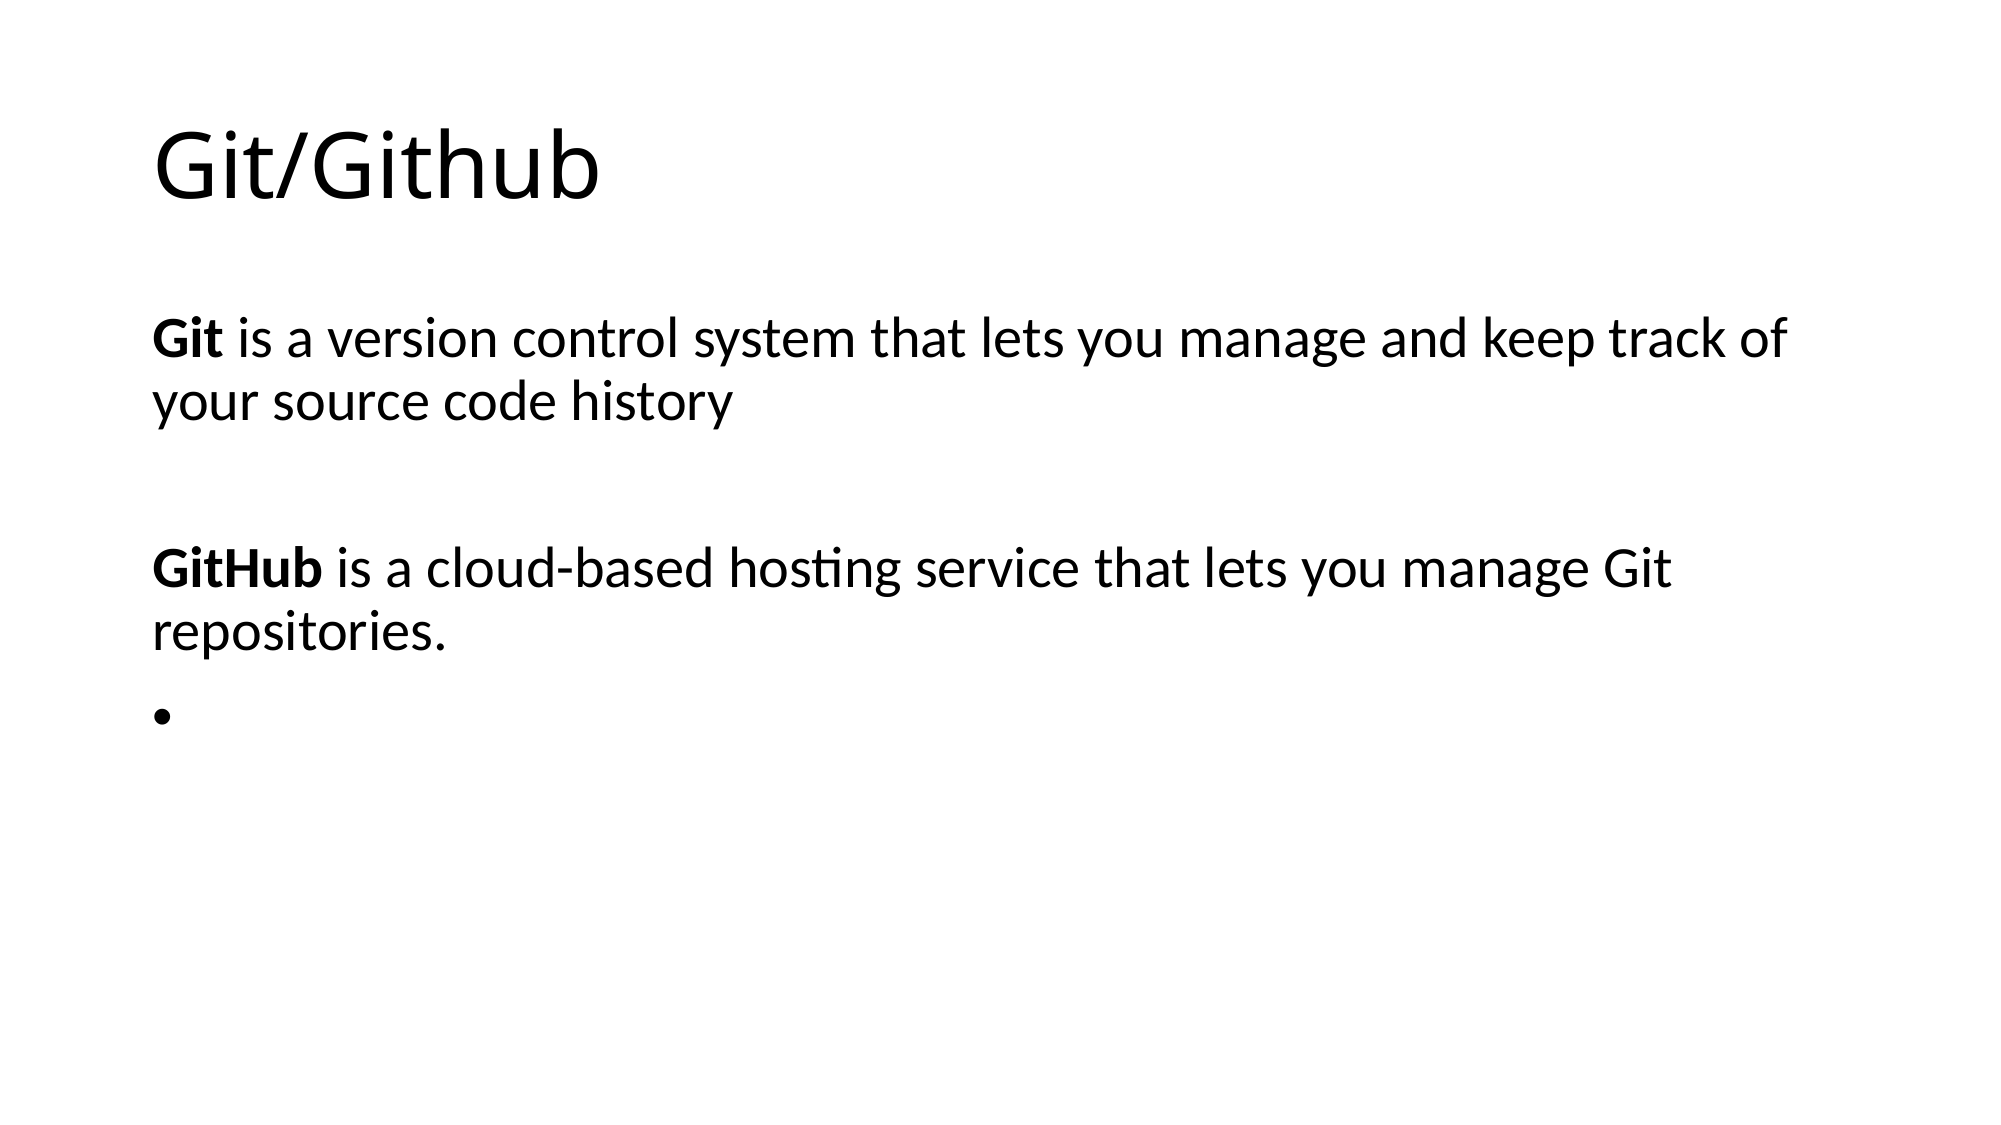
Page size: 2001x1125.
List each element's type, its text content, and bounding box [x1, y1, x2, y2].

list Git is a version control system that lets you manage and keep track of your source code history GitHub is a cloud-based hosting service that lets you manage Git repositories. [137, 299, 1863, 1014]
title Git/Github [137, 59, 1863, 278]
